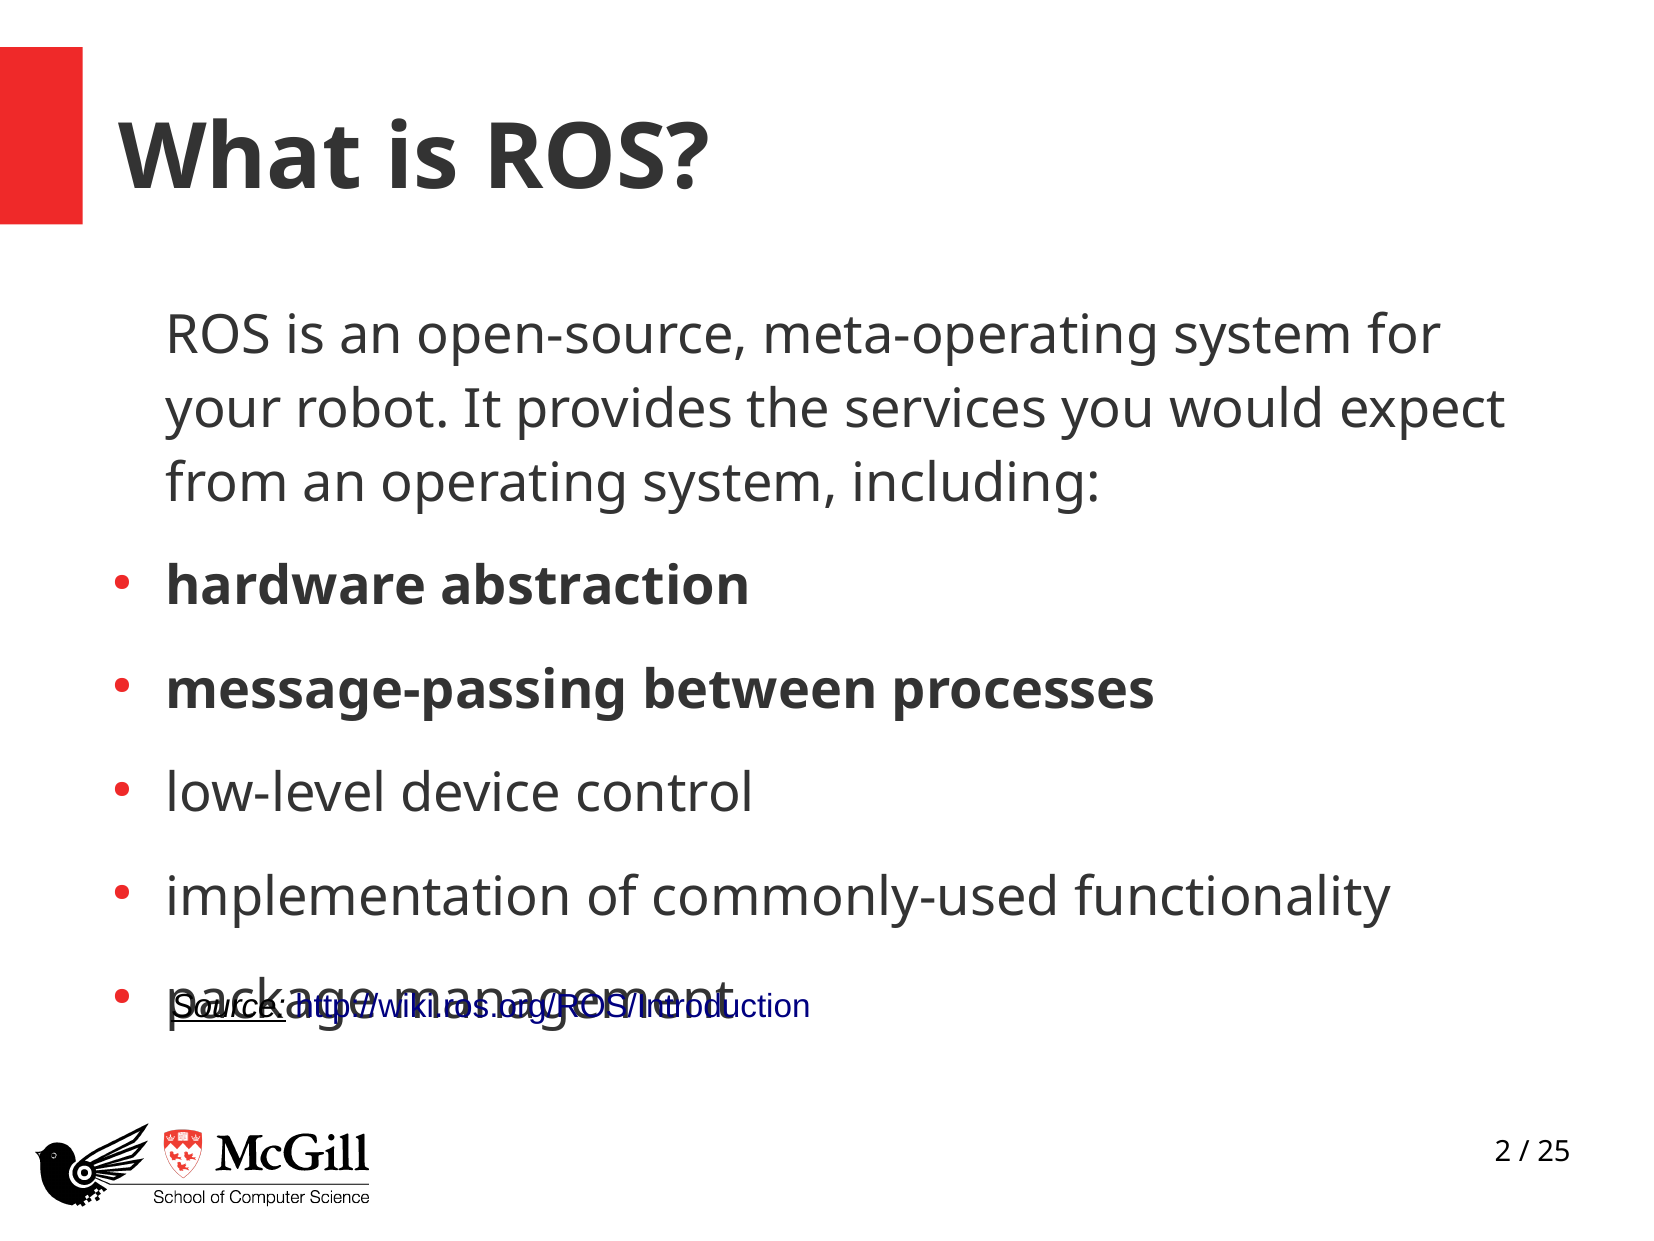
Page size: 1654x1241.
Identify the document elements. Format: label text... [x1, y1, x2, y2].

list ROS is an open-source, meta-operating system for your robot. It provides the services you would expect from an operating system, including: hardware abstraction message-passing between processes low-level device control implementation of commonly-used functionality package management [94, 295, 1512, 1015]
text_box Source: http://wiki.ros.org/ROS/Introduction [156, 980, 863, 1040]
picture [35, 1110, 369, 1216]
title What is ROS? [118, 49, 1571, 257]
